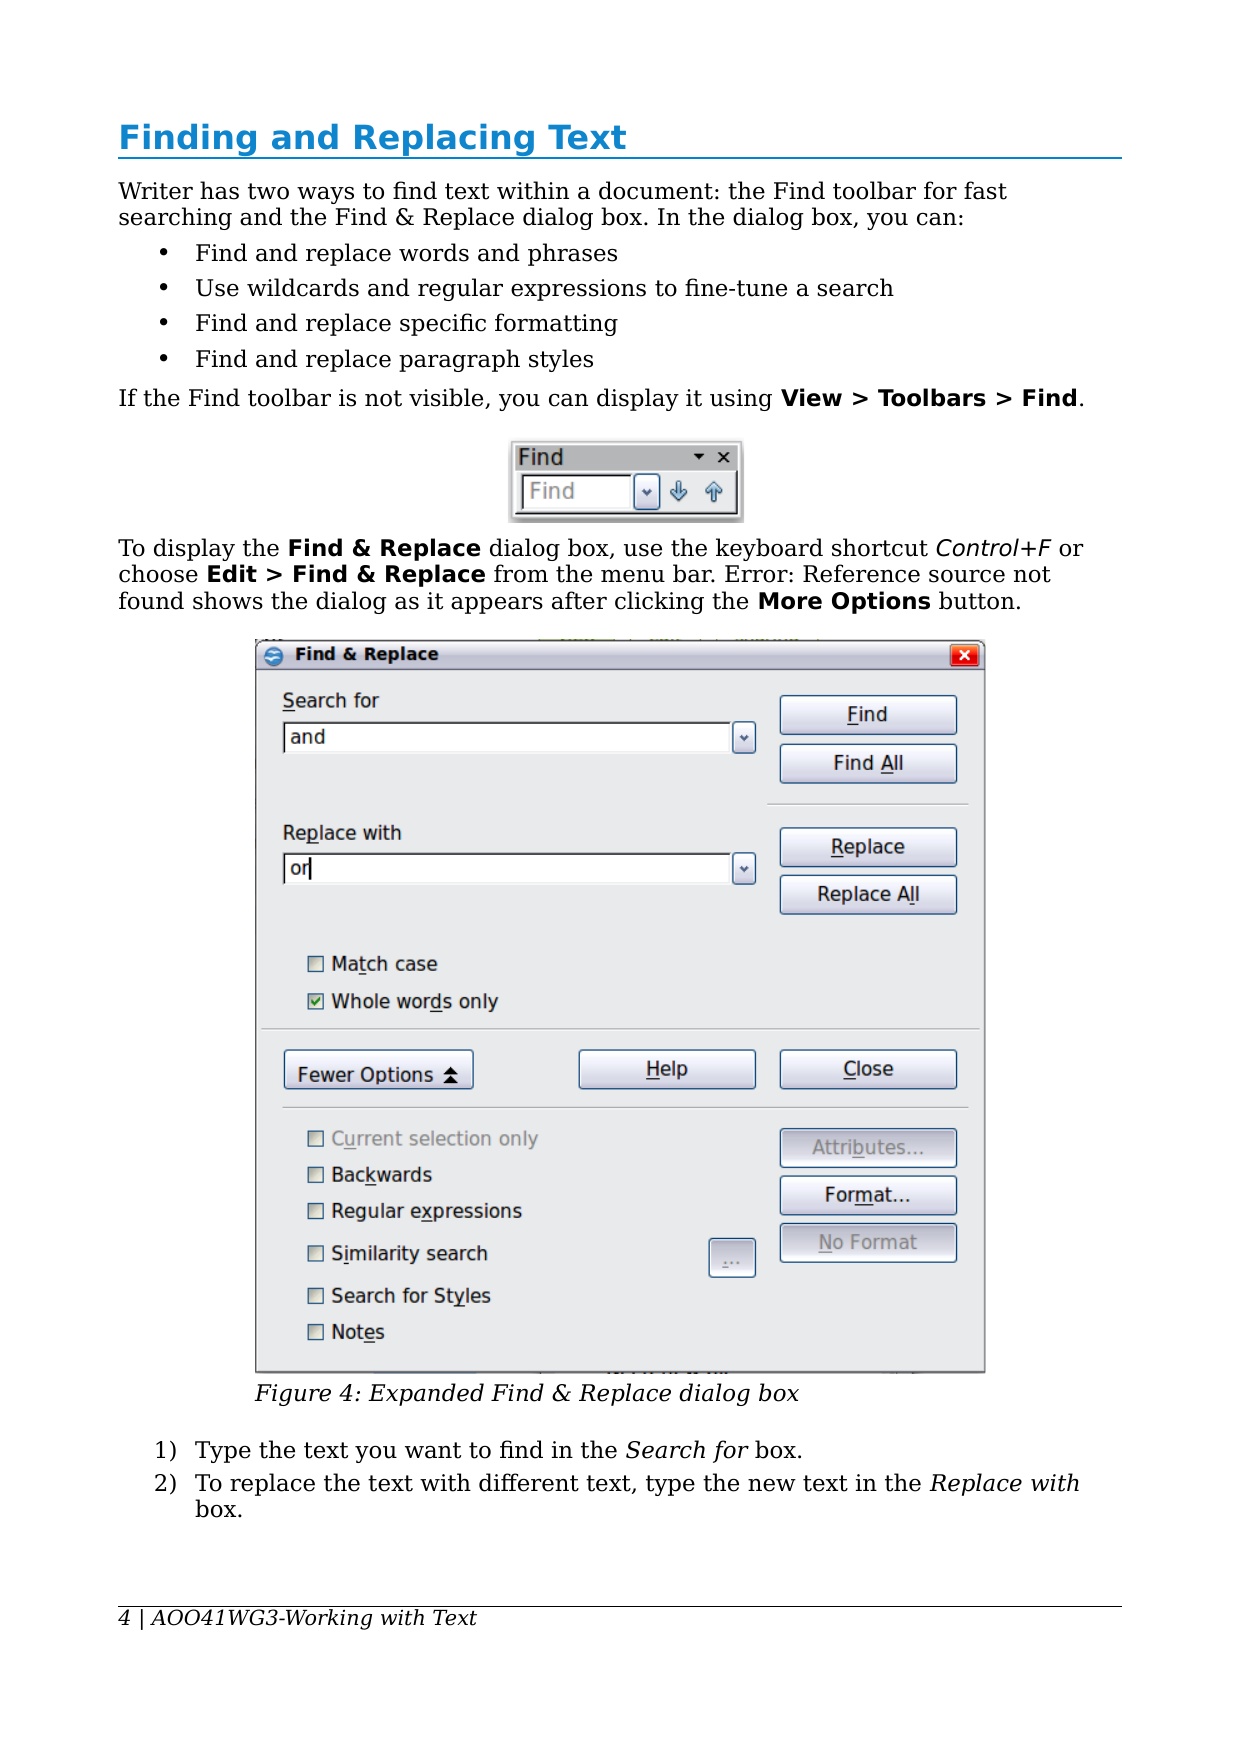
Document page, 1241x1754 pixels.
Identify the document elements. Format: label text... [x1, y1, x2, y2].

text If the Find toolbar is not visible, you can display it using View > Toolbars > Find. [118, 386, 1122, 412]
text Figure 4: Expanded Find & Replace dialog box [255, 1380, 985, 1407]
picture [507, 437, 745, 523]
list To replace the text with different text, type the new text in the Replace with box. [177, 1470, 1122, 1523]
picture [255, 639, 986, 1374]
list Type the text you want to find in the Search for box. [177, 1437, 1122, 1463]
list Find and replace words and phrases [156, 238, 1122, 267]
text To display the Find & Replace dialog box, use the keyboard shortcut Control+F or choose Edit > Find & Replace from the menu bar. Figure 48 shows the dialog as it appears after clicking the More Options button. [118, 535, 1122, 615]
list Use wildcards and regular expressions to fine-tune a search [156, 273, 1122, 302]
list Find and replace specific formatting [156, 308, 1122, 338]
subtitle Finding and Replacing Text [118, 118, 1122, 157]
list Writer has two ways to find text within a document: the Find toolbar for fast searching and the Find & Replace dialog box. In the dialog box, you can: [118, 178, 1122, 231]
list Find and replace paragraph styles [156, 344, 1122, 373]
